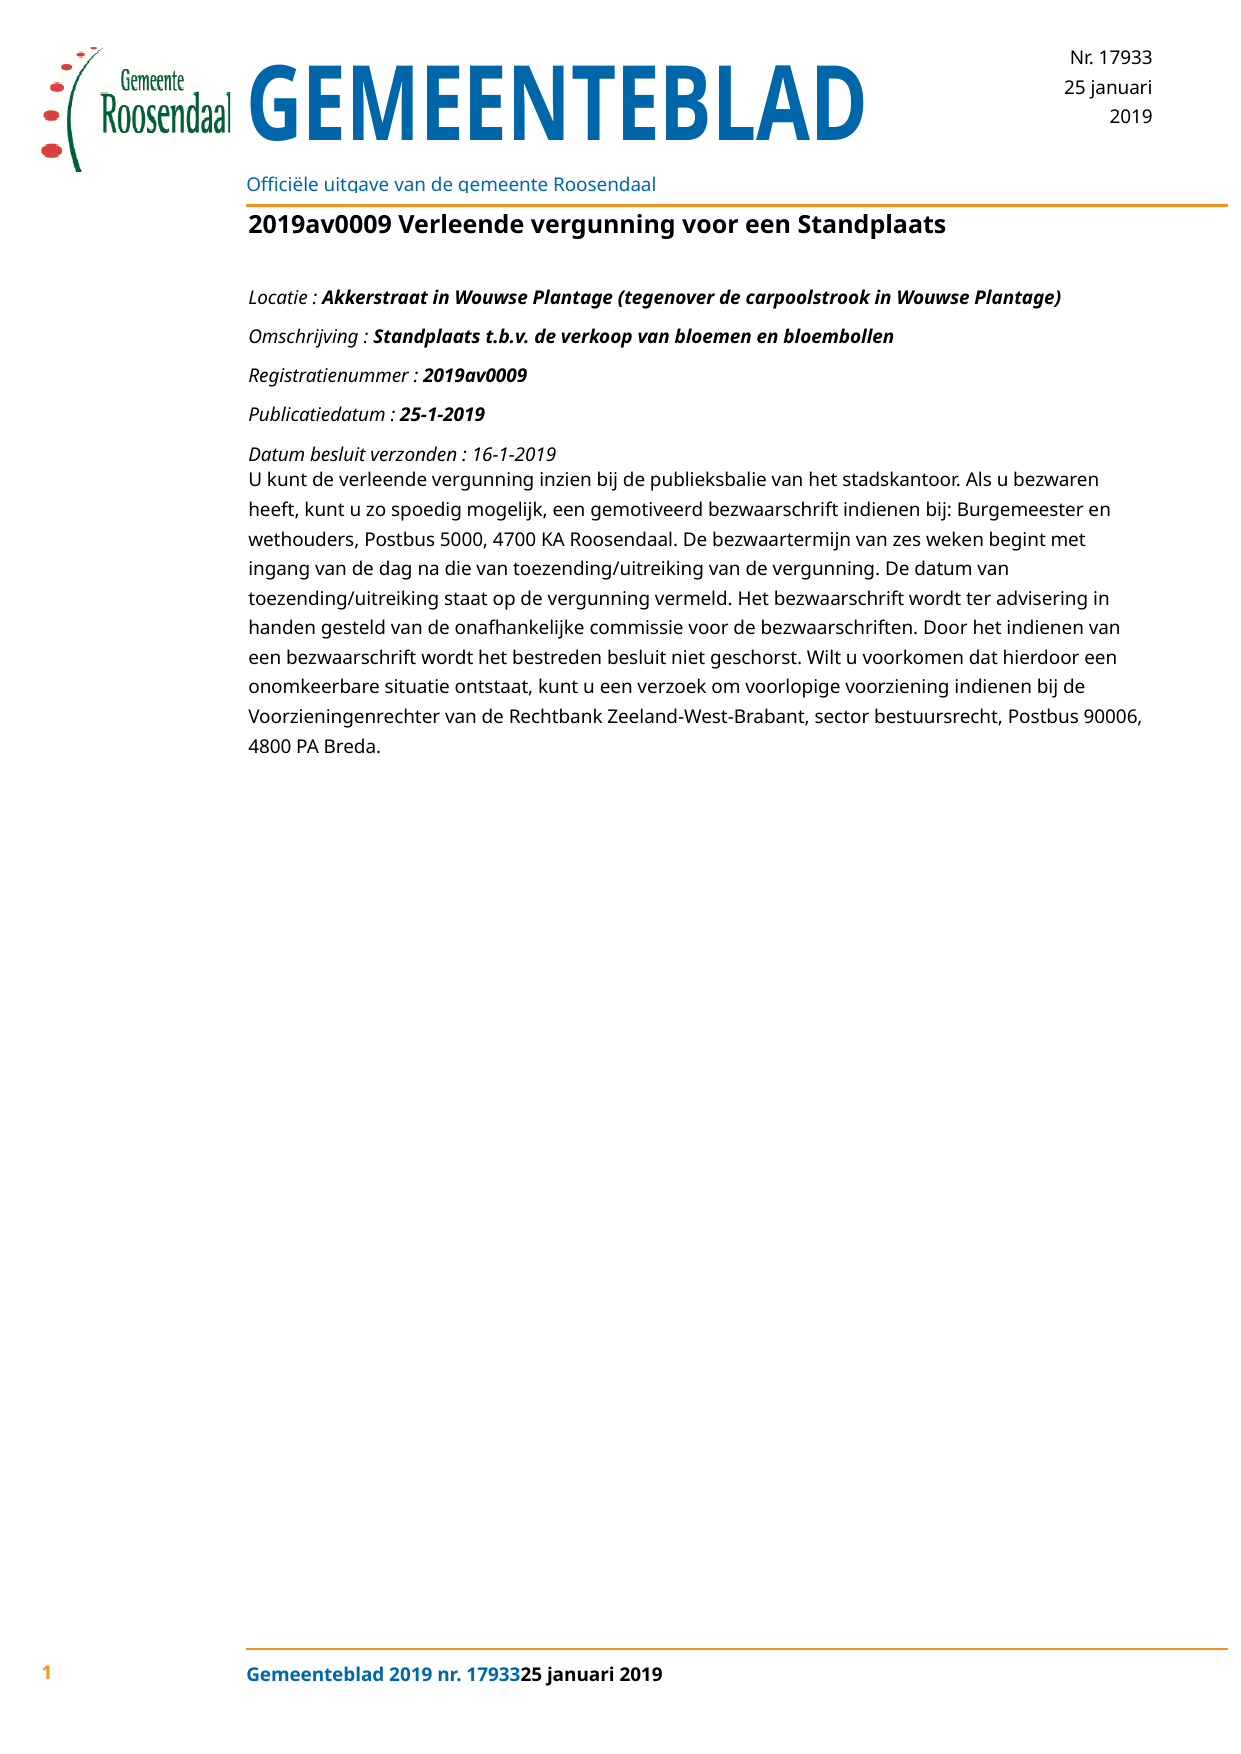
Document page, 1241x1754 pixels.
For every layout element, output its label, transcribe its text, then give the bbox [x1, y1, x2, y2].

text Publicatiedatum : 25-1-2019 [248, 402, 1152, 427]
text Omschrijving : Standplaats t.b.v. de verkoop van bloemen en bloembollen [248, 323, 1152, 349]
text U kunt de verleende vergunning inzien bij de publieksbalie van het stadskantoor. Als u bezwaren heeft, kunt u zo spoedig mogelijk, een gemotiveerd bezwaarschrift indienen bij: Burgemeester en wethouders, Postbus 5000, 4700 KA Roosendaal. De bezwaartermijn van zes weken begint met ingang van de dag na die van toezending/uitreiking van de vergunning. De datum van toezending/uitreiking staat op de vergunning vermeld. Het bezwaarschrift wordt ter advisering in handen gesteld van de onafhankelijke commissie voor de bezwaarschriften. Door het indienen van een bezwaarschrift wordt het bestreden besluit niet geschorst. Wilt u voorkomen dat hierdoor een onomkeerbare situatie ontstaat, kunt u een verzoek om voorlopige voorziening indienen bij de Voorzieningenrechter van de Rechtbank Zeeland-West-Brabant, sector bestuursrecht, Postbus 90006, 4800 PA Breda. [248, 467, 1152, 759]
picture [41, 47, 231, 172]
text 2019av0009 Verleende vergunning voor een Standplaats [248, 207, 1152, 241]
text Locatie : Akkerstraat in Wouwse Plantage (tegenover de carpoolstrook in Wouwse Plantage) [248, 284, 1152, 309]
text Registratienummer : 2019av0009 [248, 362, 1152, 388]
text Datum besluit verzonden : 16-1-2019 [248, 441, 1152, 467]
